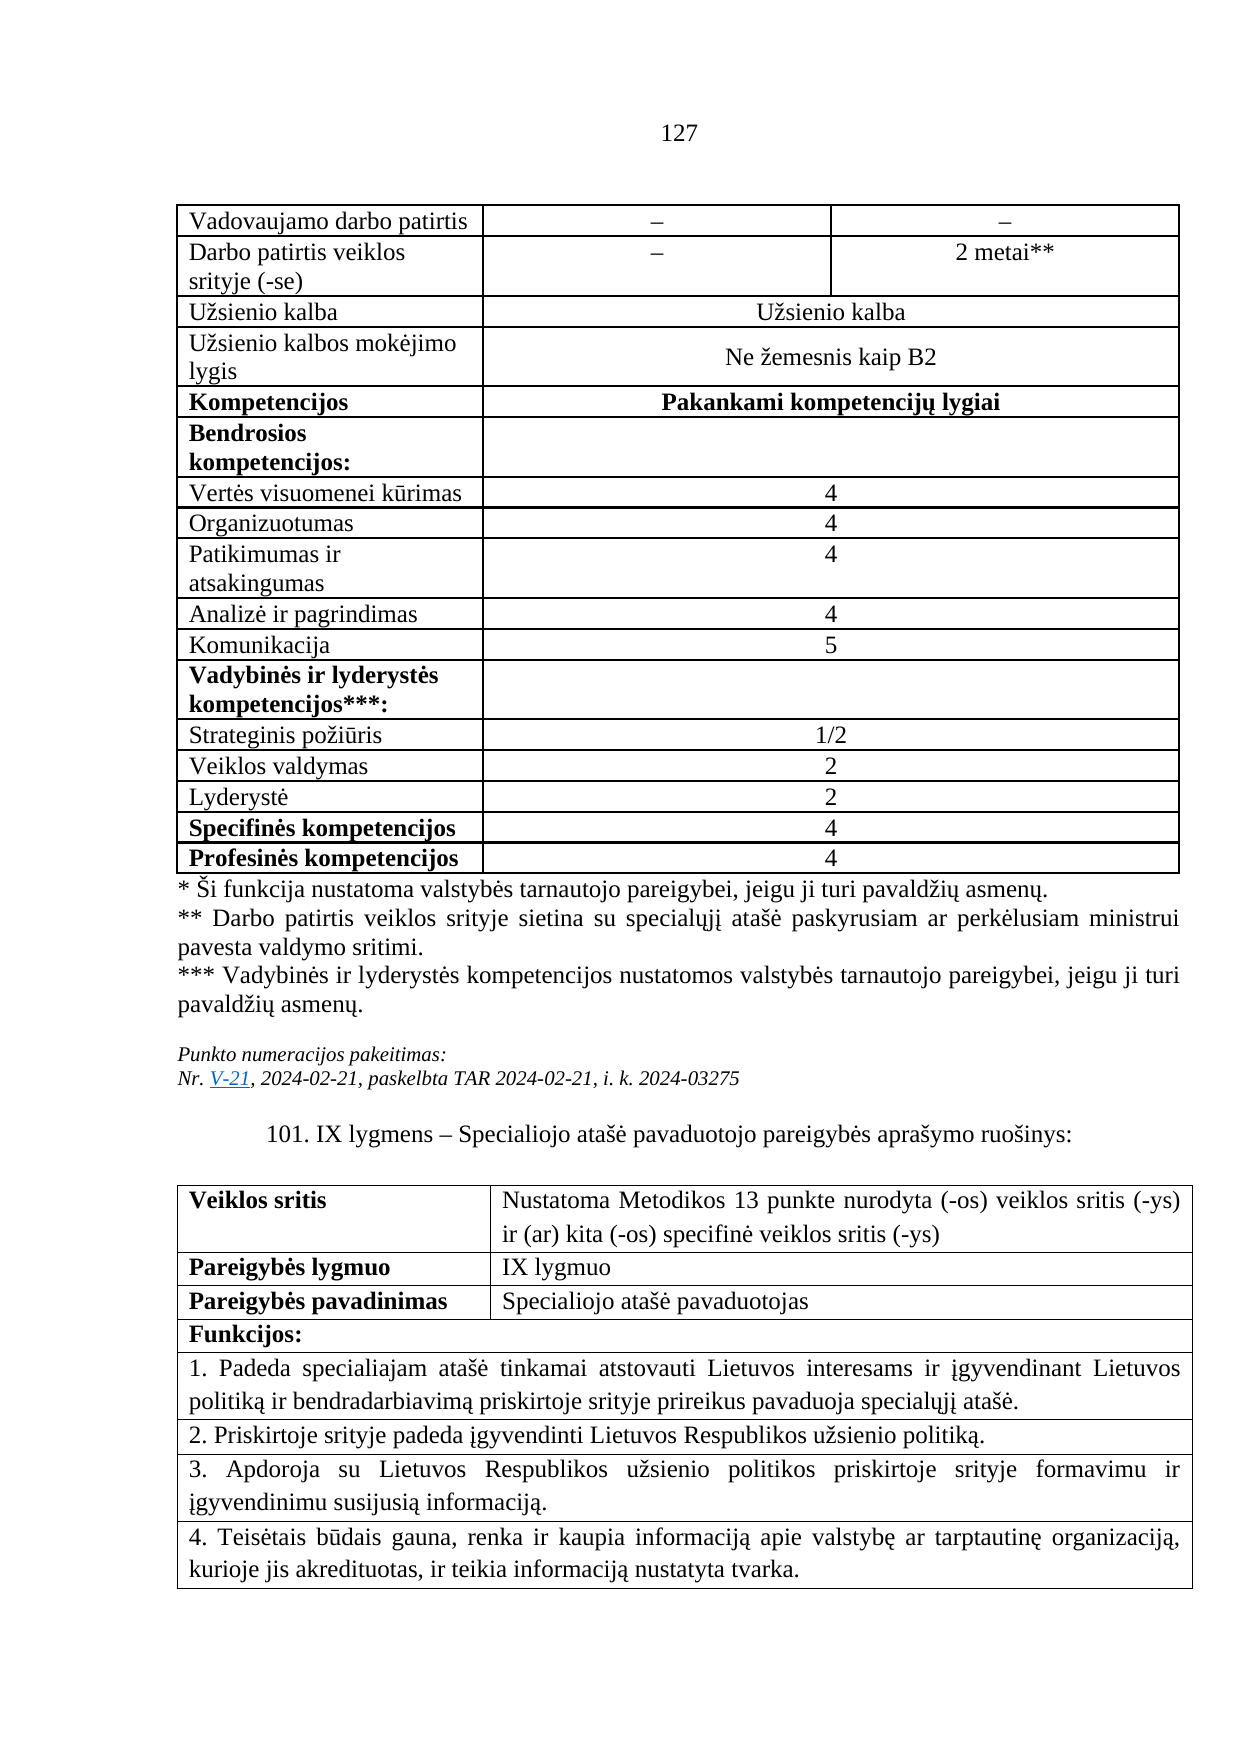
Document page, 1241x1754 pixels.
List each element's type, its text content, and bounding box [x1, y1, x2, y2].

table_cell Užsienio kalba [484, 297, 1178, 326]
table_cell Patikimumas ir atsakingumas [178, 539, 482, 597]
table_cell 5 [484, 630, 1178, 658]
table_header Veiklos sritis [178, 1186, 490, 1252]
text *** Vadybinės ir lyderystės kompetencijos nustatomos valstybės tarnautojo pareigybei, jeigu ji turi pavaldžių asmenų. [177, 961, 1181, 1018]
table_cell 2. Priskirtoje srityje padeda įgyvendinti Lietuvos Respublikos užsienio politiką. [178, 1420, 1192, 1453]
table_cell Pakankami kompetencijų lygiai [484, 387, 1178, 416]
table_header Nustatoma Metodikos 13 punkte nurodyta (-os) veiklos sritis (-ys) ir (ar) kita (-os) specifinė veiklos sritis (-ys) [491, 1186, 1192, 1252]
table_cell Ne žemesnis kaip B2 [484, 328, 1178, 385]
table_cell 4. Teisėtais būdais gauna, renka ir kaupia informaciją apie valstybę ar tarptautinę organizaciją, kurioje jis akredituotas, ir teikia informaciją nustatyta tvarka. [178, 1522, 1192, 1588]
table_cell Bendrosios kompetencijos: [178, 418, 482, 476]
table_cell 3. Apdoroja su Lietuvos Respublikos užsienio politikos priskirtoje srityje formavimu ir įgyvendinimu susijusią informaciją. [178, 1455, 1192, 1521]
table_cell Profesinės kompetencijos [178, 844, 482, 872]
table_cell Užsienio kalba [178, 297, 482, 326]
table_cell [484, 418, 1178, 476]
table_cell – [832, 206, 1178, 235]
table_cell 4 [484, 509, 1178, 537]
table_cell 1/2 [484, 720, 1178, 749]
text Nr. V-21, 2024-02-21, paskelbta TAR 2024-02-21, i. k. 2024-03275 [177, 1066, 1181, 1090]
text 101. IX lygmens – Specialiojo atašė pavaduotojo pareigybės aprašymo ruošinys: [177, 1119, 1181, 1148]
table_cell Vadybinės ir lyderystės kompetencijos***: [178, 661, 482, 718]
table_cell 4 [484, 539, 1178, 597]
table_cell 2 [484, 782, 1178, 811]
table_cell Strateginis požiūris [178, 720, 482, 749]
table_cell [484, 661, 1178, 718]
table_cell Kompetencijos [178, 387, 482, 416]
table_cell 4 [484, 813, 1178, 841]
table_cell Darbo patirtis veiklos srityje (-se) [178, 237, 482, 295]
table_cell Veiklos valdymas [178, 751, 482, 780]
table_cell Lyderystė [178, 782, 482, 811]
table_cell Komunikacija [178, 630, 482, 658]
table_cell Specifinės kompetencijos [178, 813, 482, 841]
table_cell Funkcijos: [178, 1320, 1192, 1352]
table_cell 2 [484, 751, 1178, 780]
table_cell – [484, 237, 830, 295]
text * Ši funkcija nustatoma valstybės tarnautojo pareigybei, jeigu ji turi pavaldžių asmenų. [177, 874, 1181, 903]
text ** Darbo patirtis veiklos srityje sietina su specialųjį atašė paskyrusiam ar perkėlusiam ministrui pavesta valdymo sritimi. [177, 903, 1181, 961]
table_cell Pareigybės pavadinimas [178, 1286, 490, 1319]
table_cell Analizė ir pagrindimas [178, 599, 482, 628]
text Punkto numeracijos pakeitimas: [177, 1042, 1181, 1066]
table_cell – [484, 206, 830, 235]
table_cell Pareigybės lygmuo [178, 1253, 490, 1285]
table_cell Organizuotumas [178, 509, 482, 537]
table_cell Vertės visuomenei kūrimas [178, 478, 482, 506]
table_cell 4 [484, 599, 1178, 628]
table_cell 4 [484, 844, 1178, 872]
table_cell Specialiojo atašė pavaduotojas [491, 1286, 1192, 1319]
table_cell 1. Padeda specialiajam atašė tinkamai atstovauti Lietuvos interesams ir įgyvendinant Lietuvos politiką ir bendradarbiavimą priskirtoje srityje prireikus pavaduoja specialųjį atašė. [178, 1353, 1192, 1419]
table_cell Vadovaujamo darbo patirtis [178, 206, 482, 235]
table_cell 2 metai** [832, 237, 1178, 295]
table_cell Užsienio kalbos mokėjimo lygis [178, 328, 482, 385]
table_cell 4 [484, 478, 1178, 506]
table_cell IX lygmuo [491, 1253, 1192, 1285]
